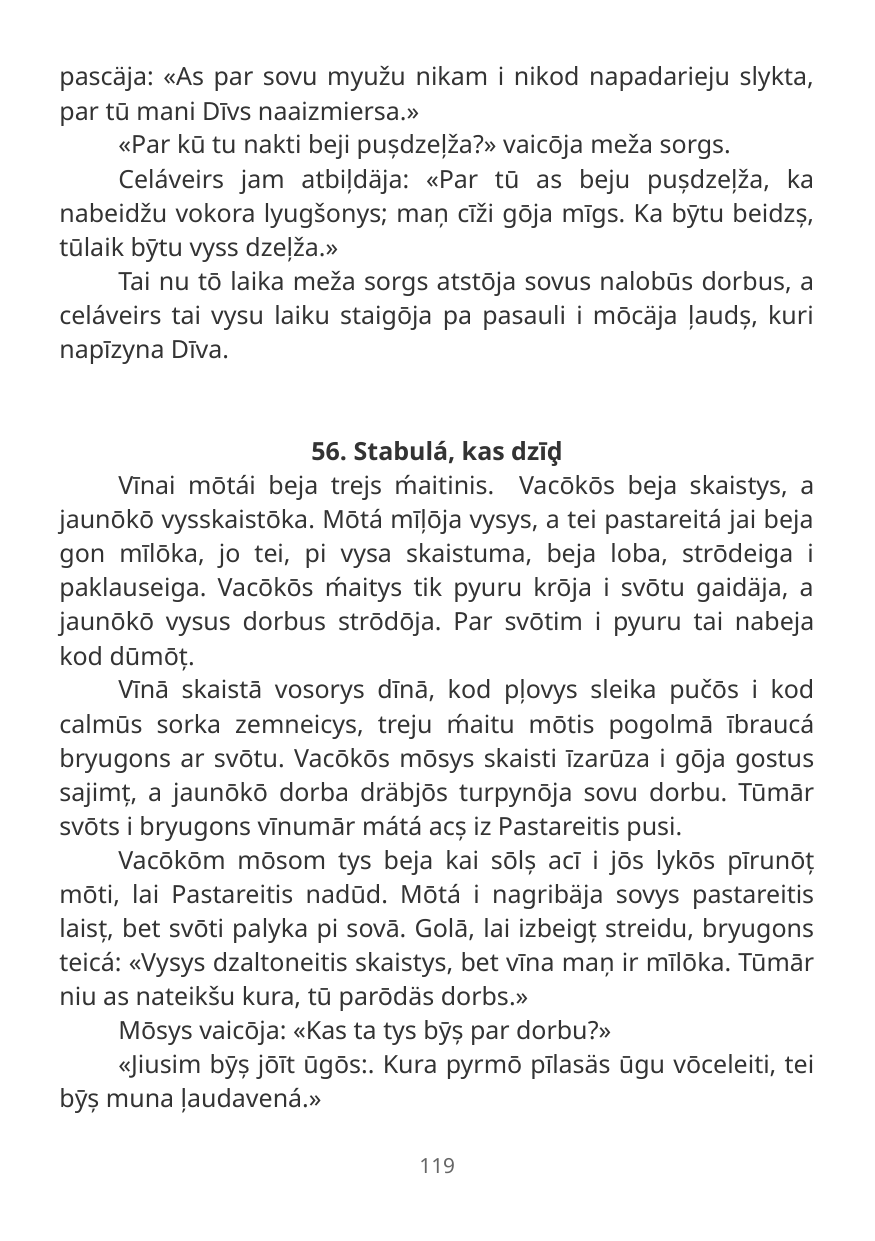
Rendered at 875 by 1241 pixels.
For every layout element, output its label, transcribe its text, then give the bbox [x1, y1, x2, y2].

text Vīnai mōtái beja trejs ḿaitinis. Vacōkōs beja skaistys, a jaunōkō vysskaistōka. Mōtá mīļōja vysys, a tei pastareitá jai beja gon mīlōka, jo tei, pi vysa skaistuma, beja loba, strōdeiga i paklauseiga. Vacōkōs ḿaitys tik pyuru krōja i svōtu gaidäja, a jaunōkō vysus dorbus strōdōja. Par svōtim i pyuru tai nabeja kod dūmōț. [59, 468, 815, 672]
text Celáveirs jam atbiļdäja: «Par tū as beju pușdzeļža, ka nabeidžu vokora lyugšonys; maņ cīži gōja mīgs. Ka bȳtu beidzș, tūlaik bȳtu vyss dzeļža.» [59, 161, 815, 263]
text «Par kū tu nakti beji pușdzeļža?» vaicōja meža sorgs. [59, 127, 815, 161]
text «Jiusim bȳș jōīt ūgōs:. Kura pyrmō pīlasäs ūgu vōceleiti, tei bȳș muna ļaudavená.» [59, 1047, 815, 1115]
text Mōsys vaicōja: «Kas ta tys bȳș par dorbu?» [59, 1013, 815, 1047]
text Vīnā skaistā vosorys dīnā, kod pļovys sleika pučōs i kod calmūs sorka zemneicys, treju ḿaitu mōtis pogolmā ībraucá bryugons ar svōtu. Vacōkōs mōsys skaisti īzarūza i gōja gostus sajimț, a jaunōkō dorba dräbjōs turpynōja sovu dorbu. Tūmār svōts i bryugons vīnumār mátá acș iz Pastareitis pusi. [59, 672, 815, 842]
text pascäja: «As par sovu myužu nikam i nikod napadarieju slykta, par tū mani Dīvs naaizmiersa.» [59, 59, 815, 127]
text 56. Stabulá, kas dzīḑ [59, 434, 815, 468]
text Tai nu tō laika meža sorgs atstōja sovus nalobūs dorbus, a celáveirs tai vysu laiku staigōja pa pasauli i mōcäja ļaudș, kuri napīzyna Dīva. [59, 263, 815, 366]
text Vacōkōm mōsom tys beja kai sōlș acī i jōs lykōs pīrunōț mōti, lai Pastareitis nadūd. Mōtá i nagribäja sovys pastareitis laisț, bet svōti palyka pi sovā. Golā, lai izbeigț streidu, bryugons teicá: «Vysys dzaltoneitis skaistys, bet vīna maņ ir mīlōka. Tūmār niu as nateikšu kura, tū parōdäs dorbs.» [59, 842, 815, 1013]
